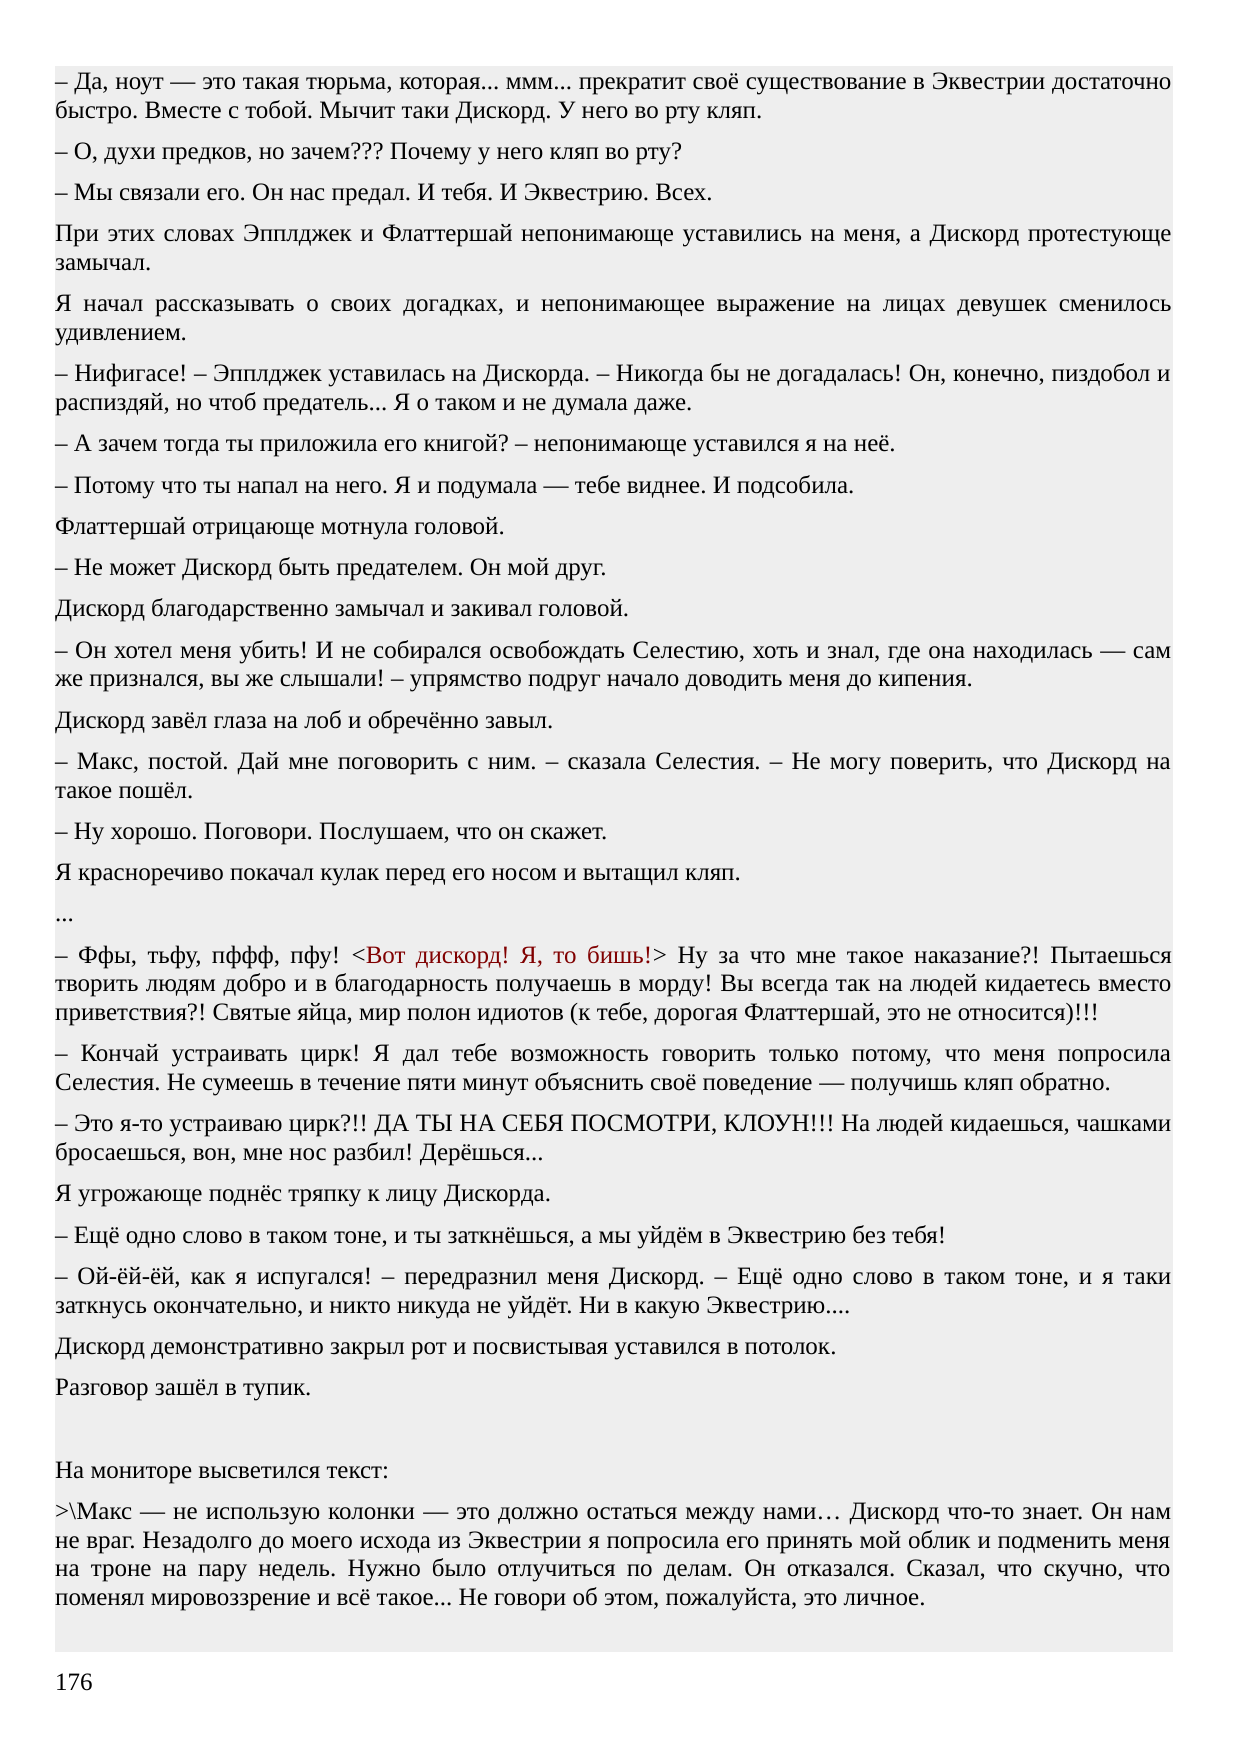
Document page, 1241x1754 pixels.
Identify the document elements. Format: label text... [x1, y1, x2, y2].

text – Да, ноут — это такая тюрьма, которая... ммм... прекратит своё существование в Эквестрии достаточно быстро. Вместе с тобой. Мычит таки Дискорд. У него во рту кляп. [55, 66, 1173, 123]
text – Нифигасе! – Эпплджек уставилась на Дискорда. – Никогда бы не догадалась! Он, конечно, пиздобол и распиздяй, но чтоб предатель... Я о таком и не думала даже. [55, 358, 1173, 416]
text Я угрожающе поднёс тряпку к лицу Дискорда. [55, 1178, 1173, 1207]
text – Макс, постой. Дай мне поговорить с ним. – сказала Селестия. – Не могу поверить, что Дискорд на такое пошёл. [55, 746, 1173, 803]
text Флаттершай отрицающе мотнула головой. [55, 511, 1173, 540]
text – Ой-ёй-ёй, как я испугался! – передразнил меня Дискорд. – Ещё одно слово в таком тоне, и я таки заткнусь окончательно, и никто никуда не уйдёт. Ни в какую Эквестрию.... [55, 1261, 1173, 1318]
text Дискорд благодарственно замычал и закивал головой. [55, 593, 1173, 622]
text – Ну хорошо. Поговори. Послушаем, что он скажет. [55, 816, 1173, 845]
text – Это я-то устраиваю цирк?!! ДА ТЫ НА СЕБЯ ПОСМОТРИ, КЛОУН!!! На людей кидаешься, чашками бросаешься, вон, мне нос разбил! Дерёшься... [55, 1108, 1173, 1166]
text – О, духи предков, но зачем??? Почему у него кляп во рту? [55, 136, 1173, 165]
text – Кончай устраивать цирк! Я дал тебе возможность говорить только потому, что меня попросила Селестия. Не сумеешь в течение пяти минут объяснить своё поведение — получишь кляп обратно. [55, 1038, 1173, 1096]
text Дискорд демонстративно закрыл рот и посвистывая уставился в потолок. [55, 1331, 1173, 1360]
text Я красноречиво покачал кулак перед его носом и вытащил кляп. [55, 857, 1173, 886]
text – Ффы, тьфу, пффф, пфу! <Вот дискорд! Я, то бишь!> Ну за что мне такое наказание?! Пытаешься творить людям добро и в благодарность получаешь в морду! Вы всегда так на людей кидаетесь вместо приветствия?! Святые яйца, мир полон идиотов (к тебе, дорогая Флаттершай, это не относится)!!! [55, 940, 1173, 1026]
text – А зачем тогда ты приложила его книгой? – непонимающе уставился я на неё. [55, 428, 1173, 457]
text На мониторе высветился текст: [55, 1455, 1173, 1483]
text Дискорд завёл глаза на лоб и обречённо завыл. [55, 705, 1173, 733]
text >\Макс — не использую колонки — это должно остаться между нами… Дискорд что-то знает. Он нам не враг. Незадолго до моего исхода из Эквестрии я попросила его принять мой облик и подменить меня на троне на пару недель. Нужно было отлучиться по делам. Он отказался. Сказал, что скучно, что поменял мировоззрение и всё такое... Не говори об этом, пожалуйста, это личное. [55, 1496, 1173, 1611]
text ... [55, 898, 1173, 927]
text Разговор зашёл в тупик. [55, 1372, 1173, 1401]
text При этих словах Эпплджек и Флаттершай непонимающе уставились на меня, а Дискорд протестующе замычал. [55, 218, 1173, 276]
text – Ещё одно слово в таком тоне, и ты заткнёшься, а мы уйдём в Эквестрию без тебя! [55, 1220, 1173, 1248]
text – Потому что ты напал на него. Я и подумала — тебе виднее. И подсобила. [55, 470, 1173, 498]
text – Он хотел меня убить! И не собирался освобождать Селестию, хоть и знал, где она находилась — сам же признался, вы же слышали! – упрямство подруг начало доводить меня до кипения. [55, 635, 1173, 692]
text – Не может Дискорд быть предателем. Он мой друг. [55, 552, 1173, 581]
text – Мы связали его. Он нас предал. И тебя. И Эквестрию. Всех. [55, 177, 1173, 206]
text Я начал рассказывать о своих догадках, и непонимающее выражение на лицах девушек сменилось удивлением. [55, 288, 1173, 346]
